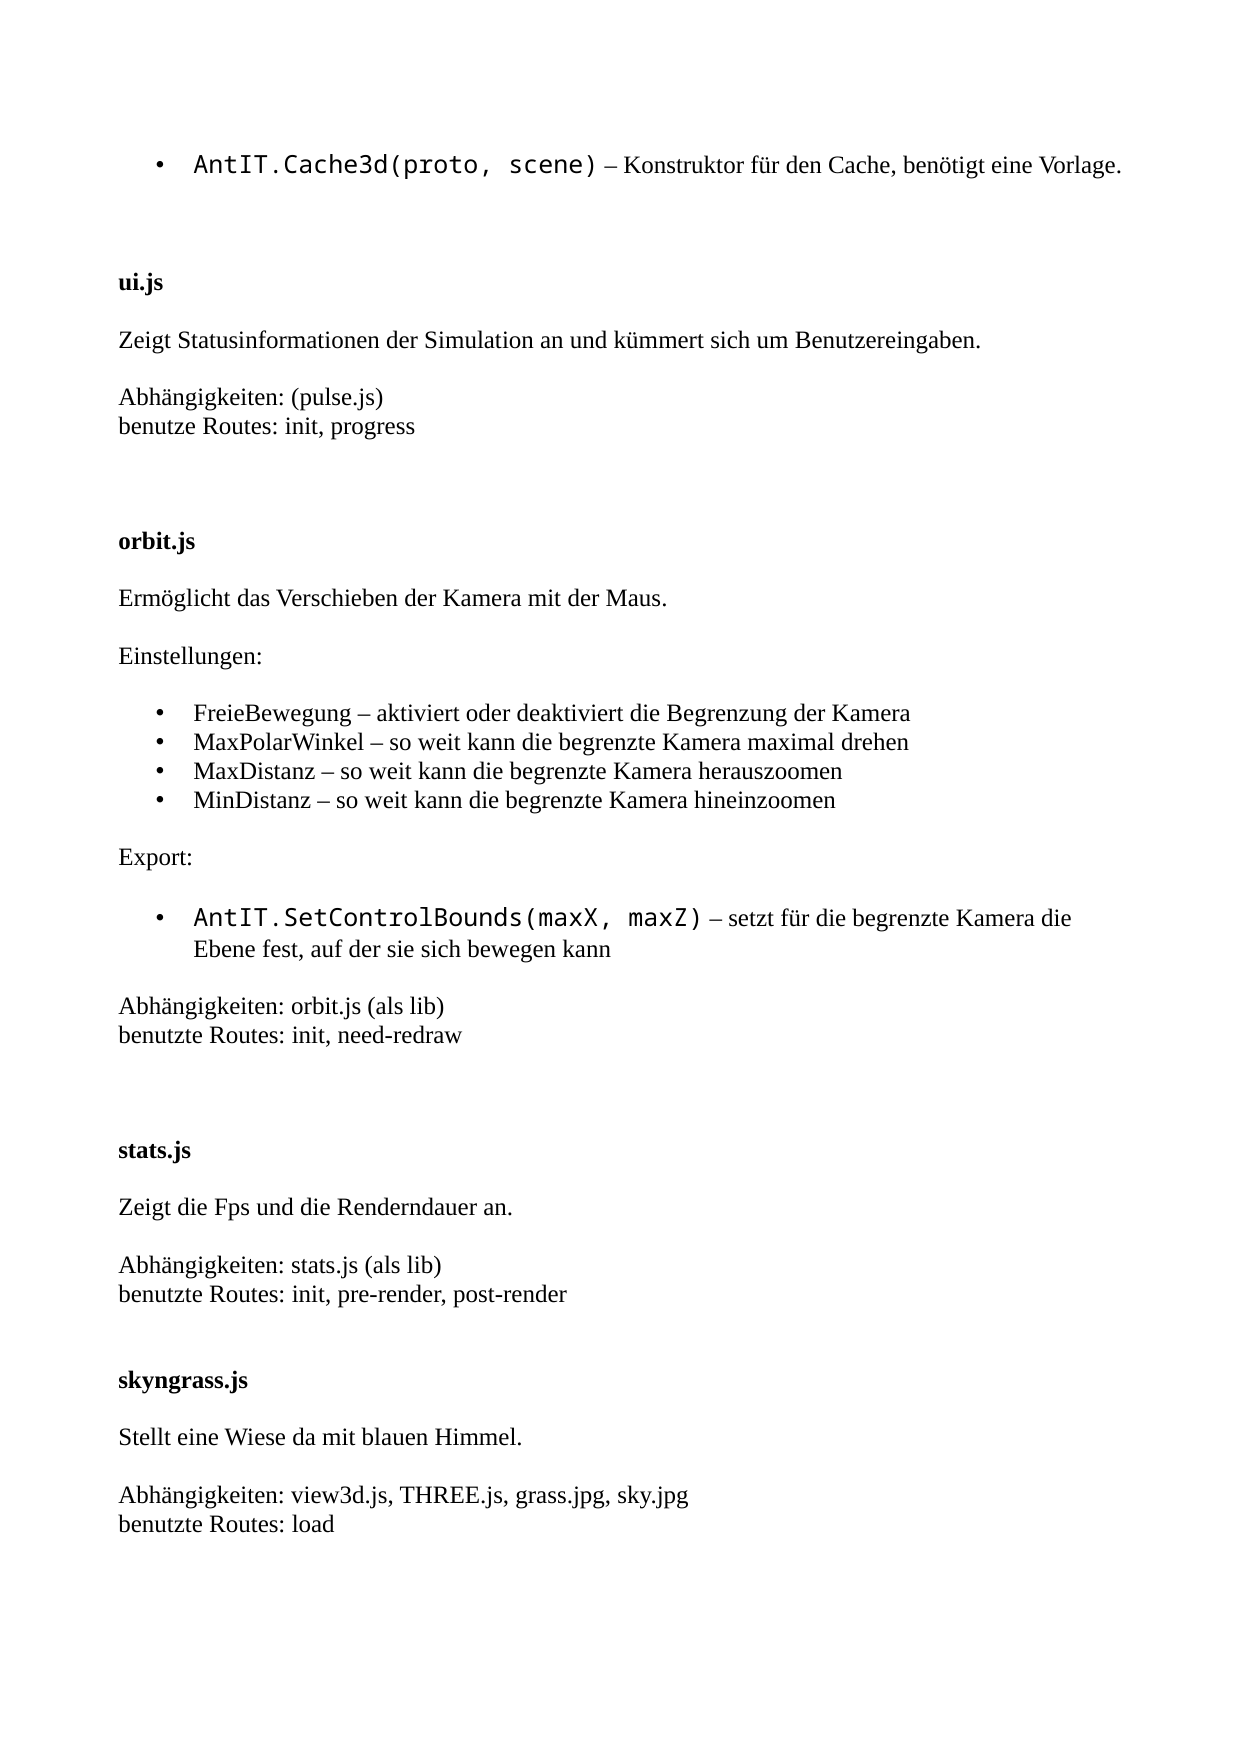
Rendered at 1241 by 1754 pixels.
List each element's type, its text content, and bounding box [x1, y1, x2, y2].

list AntIT.Cache3d(proto, scene) – Konstruktor für den Cache, benötigt eine Vorlage. [156, 147, 1122, 181]
text benutzte Routes: load [118, 1509, 1122, 1537]
list AntIT.SetControlBounds(maxX, maxZ) – setzt für die begrenzte Kamera die Ebene fest, auf der sie sich bewegen kann [156, 900, 1122, 962]
text Abhängigkeiten: view3d.js, THREE.js, grass.jpg, sky.jpg [118, 1480, 1122, 1509]
text benutzte Routes: init, pre-render, post-render [118, 1279, 1122, 1307]
text benutzte Routes: init, need-redraw [118, 1020, 1122, 1049]
list FreieBewegung – aktiviert oder deaktiviert die Begrenzung der Kamera [156, 698, 1122, 727]
text ui.js [118, 267, 1122, 296]
text Abhängigkeiten: orbit.js (als lib) [118, 991, 1122, 1020]
text Abhängigkeiten: (pulse.js) [118, 382, 1122, 411]
text skyngrass.js [118, 1365, 1122, 1394]
text Abhängigkeiten: stats.js (als lib) [118, 1250, 1122, 1279]
text benutze Routes: init, progress [118, 411, 1122, 440]
list MaxPolarWinkel – so weit kann die begrenzte Kamera maximal drehen [156, 727, 1122, 756]
list MinDistanz – so weit kann die begrenzte Kamera hineinzoomen [156, 785, 1122, 813]
text Einstellungen: [118, 641, 1122, 670]
text Export: [118, 842, 1122, 871]
text orbit.js [118, 526, 1122, 555]
text stats.js [118, 1135, 1122, 1164]
list MaxDistanz – so weit kann die begrenzte Kamera herauszoomen [156, 756, 1122, 785]
text Stellt eine Wiese da mit blauen Himmel. [118, 1422, 1122, 1451]
text Ermöglicht das Verschieben der Kamera mit der Maus. [118, 583, 1122, 612]
text Zeigt die Fps und die Renderndauer an. [118, 1192, 1122, 1221]
text Zeigt Statusinformationen der Simulation an und kümmert sich um Benutzereingaben. [118, 325, 1122, 353]
